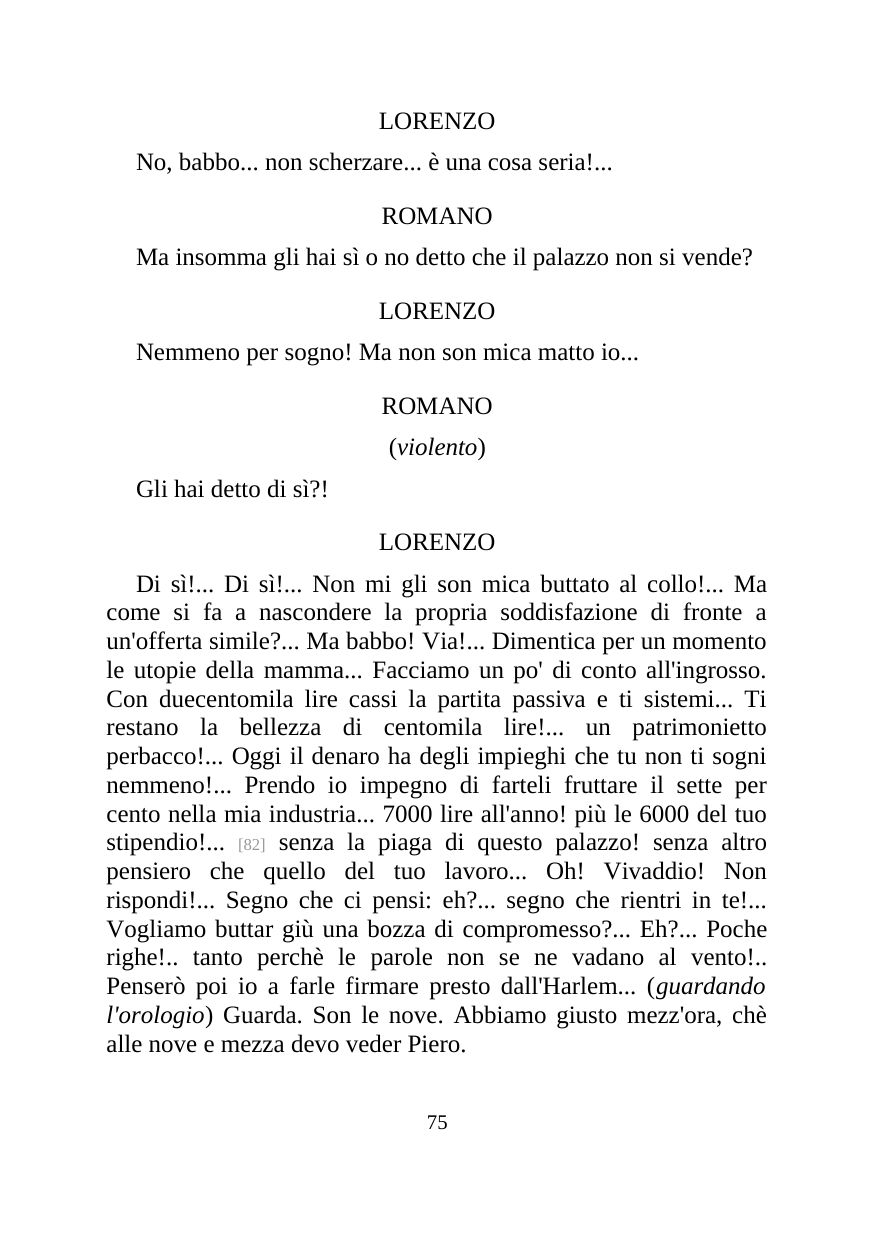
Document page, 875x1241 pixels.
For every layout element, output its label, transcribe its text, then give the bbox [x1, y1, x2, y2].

text No, babbo... non scherzare... è una cosa seria!... [106, 147, 768, 176]
text Ma insomma gli hai sì o no detto che il palazzo non si vende? [106, 242, 768, 271]
text LORENZO [106, 527, 768, 556]
text LORENZO [106, 296, 768, 325]
text ROMANO [106, 391, 768, 420]
text (violento) [106, 432, 768, 461]
text Gli hai detto di sì?! [106, 474, 768, 502]
text ROMANO [106, 201, 768, 230]
text LORENZO [106, 106, 768, 135]
text Di sì!... Di sì!... Non mi gli son mica buttato al collo!... Ma come si fa a nascondere la propria soddisfazione di fronte a un'offerta simile?... Ma babbo! Via!... Dimentica per un momento le utopie della mamma... Facciamo un po' di conto all'ingrosso. Con duecentomila lire cassi la partita passiva e ti sistemi... Ti restano la bellezza di centomila lire!... un patrimonietto perbacco!... Oggi il denaro ha degli impieghi che tu non ti sogni nemmeno!... Prendo io impegno di farteli fruttare il sette per cento nella mia industria... 7000 lire all'anno! più le 6000 del tuo stipendio!... [82] senza la piaga di questo palazzo! senza altro pensiero che quello del tuo lavoro... Oh! Vivaddio! Non rispondi!... Segno che ci pensi: eh?... segno che rientri in te!... Vogliamo buttar giù una bozza di compromesso?... Eh?... Poche righe!.. tanto perchè le parole non se ne vadano al vento!.. Penserò poi io a farle firmare presto dall'Harlem... (guardando l'orologio) Guarda. Son le nove. Abbiamo giusto mezz'ora, chè alle nove e mezza devo veder Piero. [106, 569, 768, 1057]
text Nemmeno per sogno! Ma non son mica matto io... [106, 337, 768, 366]
